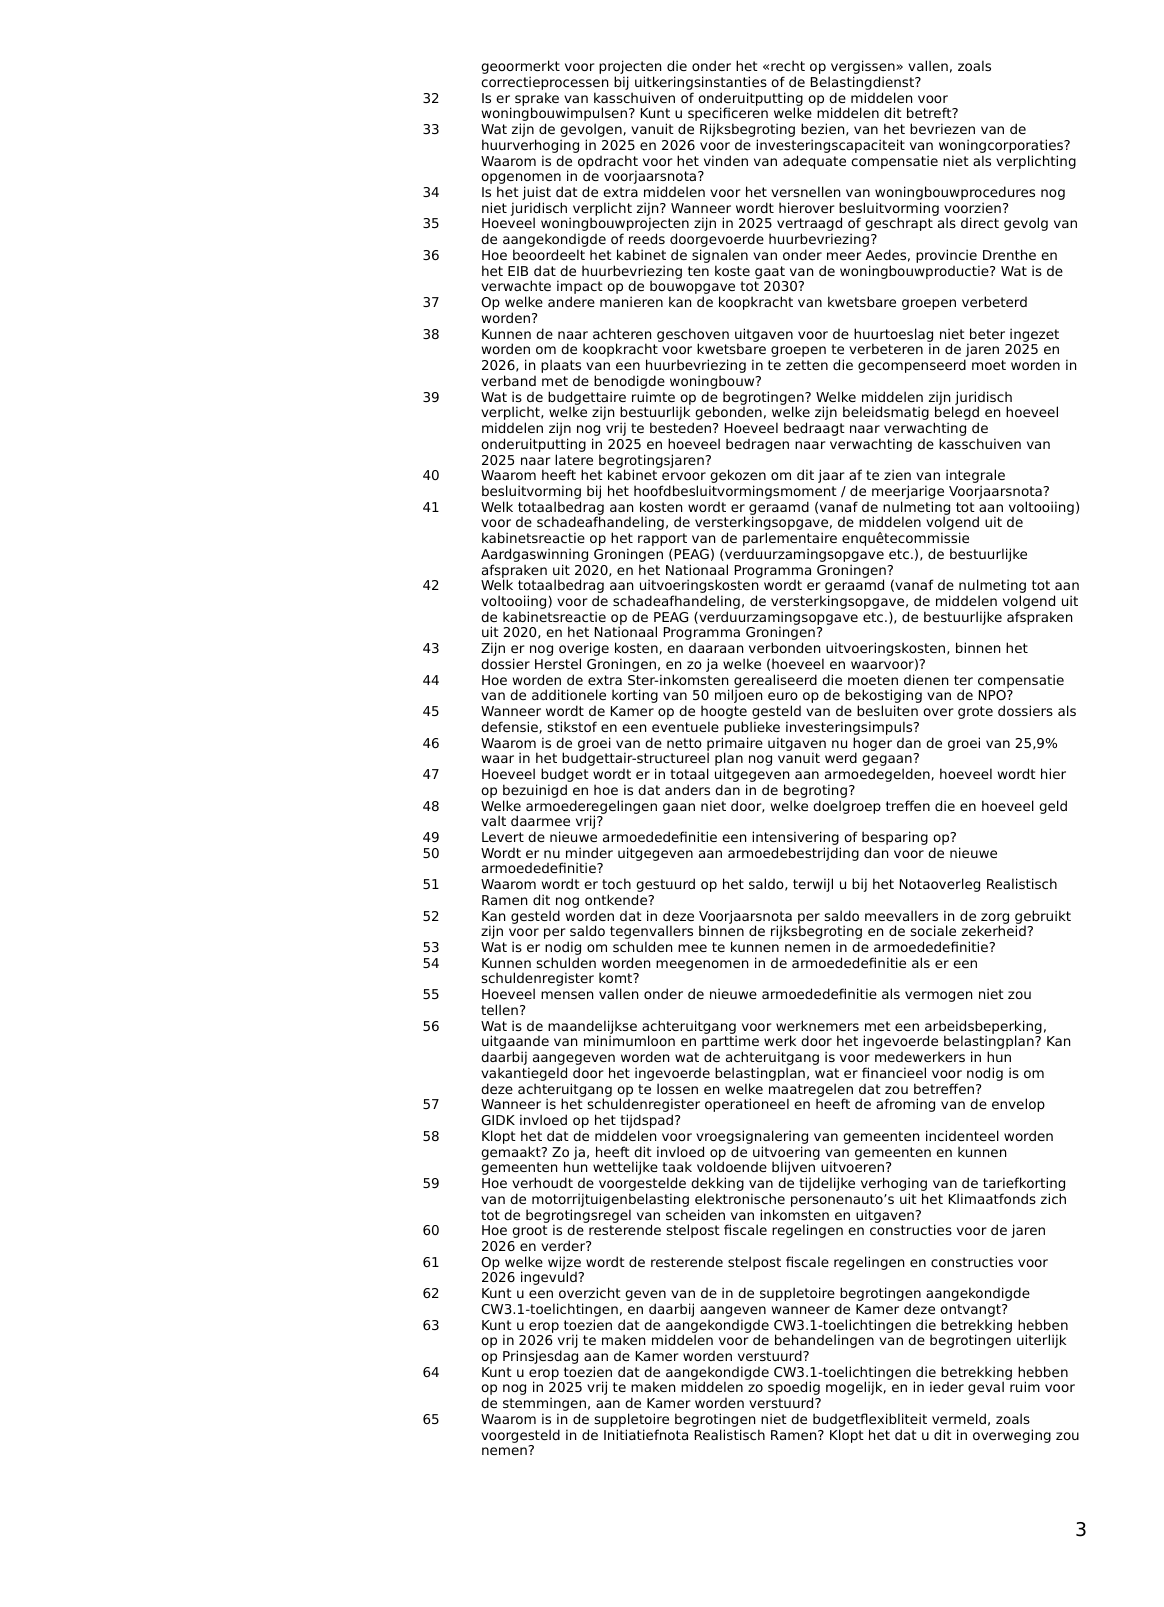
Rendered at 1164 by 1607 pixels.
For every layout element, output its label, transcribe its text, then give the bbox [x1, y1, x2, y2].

table_cell 38 [422, 326, 475, 389]
table_cell Wat zijn de gevolgen, vanuit de Rijksbegroting bezien, van het bevriezen van de huurverhoging in 2025 en 2026 voor de investeringscapaciteit van woningcorporaties? Waarom is de opdracht voor het vinden van adequate compensatie niet als verplichting opgenomen in de voorjaarsnota? [475, 122, 1087, 185]
table_cell 43 [422, 641, 475, 672]
table_cell Wanneer wordt de Kamer op de hoogte gesteld van de besluiten over grote dossiers als defensie, stikstof en een eventuele publieke investeringsimpuls? [475, 704, 1087, 735]
table_cell 51 [422, 877, 475, 908]
table_cell Hoe beoordeelt het kabinet de signalen van onder meer Aedes, provincie Drenthe en het EIB dat de huurbevriezing ten koste gaat van de woningbouwproductie? Wat is de verwachte impact op de bouwopgave tot 2030? [475, 248, 1087, 295]
table_cell 37 [422, 295, 475, 326]
table_cell 32 [422, 91, 475, 122]
table_cell Kunnen schulden worden meegenomen in de armoededefinitie als er een schuldenregister komt? [475, 956, 1087, 987]
table_cell Wordt er nu minder uitgegeven aan armoedebestrijding dan voor de nieuwe armoededefinitie? [475, 846, 1087, 877]
table_cell Kunt u een overzicht geven van de in de suppletoire begrotingen aangekondigde CW3.1-toelichtingen, en daarbij aangeven wanneer de Kamer deze ontvangt? [475, 1286, 1087, 1317]
table_cell 44 [422, 673, 475, 704]
table_cell 55 [422, 987, 475, 1018]
table_cell Welk totaalbedrag aan kosten wordt er geraamd (vanaf de nulmeting tot aan voltooiing) voor de schadeafhandeling, de versterkingsopgave, de middelen volgend uit de kabinetsreactie op het rapport van de parlementaire enquêtecommissie Aardgaswinning Groningen (PEAG) (verduurzamingsopgave etc.), de bestuurlijke afspraken uit 2020, en het Nationaal Programma Groningen? [475, 500, 1087, 578]
table_cell 63 [422, 1318, 475, 1364]
table_cell Waarom is in de suppletoire begrotingen niet de budgetflexibliteit vermeld, zoals voorgesteld in de Initiatiefnota Realistisch Ramen? Klopt het dat u dit in overweging zou nemen? [475, 1412, 1087, 1459]
table_cell Hoe groot is de resterende stelpost fiscale regelingen en constructies voor de jaren 2026 en verder? [475, 1223, 1087, 1254]
table_cell 53 [422, 940, 475, 956]
table_cell Wat is de budgettaire ruimte op de begrotingen? Welke middelen zijn juridisch verplicht, welke zijn bestuurlijk gebonden, welke zijn beleidsmatig belegd en hoeveel middelen zijn nog vrij te besteden? Hoeveel bedraagt naar verwachting de onderuitputting in 2025 en hoeveel bedragen naar verwachting de kasschuiven van 2025 naar latere begrotingsjaren? [475, 389, 1087, 468]
table_cell geoormerkt voor projecten die onder het «recht op vergissen» vallen, zoals correctieprocessen bij uitkeringsinstanties of de Belastingdienst? [475, 59, 1087, 91]
table_cell 60 [422, 1223, 475, 1254]
table_cell Is er sprake van kasschuiven of onderuitputting op de middelen voor woningbouwimpulsen? Kunt u specificeren welke middelen dit betreft? [475, 91, 1087, 122]
table_cell Wanneer is het schuldenregister operationeel en heeft de afroming van de envelop GIDK invloed op het tijdspad? [475, 1097, 1087, 1129]
table_cell 46 [422, 735, 475, 767]
table_cell 39 [422, 389, 475, 468]
table_cell 62 [422, 1286, 475, 1317]
table_cell 50 [422, 846, 475, 877]
table_cell Wat is de maandelijkse achteruitgang voor werknemers met een arbeidsbeperking, uitgaande van minimumloon en parttime werk door het ingevoerde belastingplan? Kan daarbij aangegeven worden wat de achteruitgang is voor medewerkers in hun vakantiegeld door het ingevoerde belastingplan, wat er financieel voor nodig is om deze achteruitgang op te lossen en welke maatregelen dat zou betreffen? [475, 1019, 1087, 1097]
table_cell 47 [422, 767, 475, 798]
table_cell 41 [422, 500, 475, 578]
table_cell Is het juist dat de extra middelen voor het versnellen van woningbouwprocedures nog niet juridisch verplicht zijn? Wanneer wordt hierover besluitvorming voorzien? [475, 185, 1087, 216]
table_cell 49 [422, 830, 475, 846]
table_cell Wat is er nodig om schulden mee te kunnen nemen in de armoededefinitie? [475, 940, 1087, 956]
table_cell Zijn er nog overige kosten, en daaraan verbonden uitvoeringskosten, binnen het dossier Herstel Groningen, en zo ja welke (hoeveel en waarvoor)? [475, 641, 1087, 672]
table_cell 57 [422, 1097, 475, 1129]
table_cell Waarom heeft het kabinet ervoor gekozen om dit jaar af te zien van integrale besluitvorming bij het hoofdbesluitvormingsmoment / de meerjarige Voorjaarsnota? [475, 468, 1087, 499]
table_cell 58 [422, 1129, 475, 1176]
table_cell 40 [422, 468, 475, 499]
table_cell 54 [422, 956, 475, 987]
table_cell 33 [422, 122, 475, 185]
table_cell Hoeveel woningbouwprojecten zijn in 2025 vertraagd of geschrapt als direct gevolg van de aangekondigde of reeds doorgevoerde huurbevriezing? [475, 216, 1087, 248]
table_cell 45 [422, 704, 475, 735]
table_cell Hoeveel budget wordt er in totaal uitgegeven aan armoedegelden, hoeveel wordt hier op bezuinigd en hoe is dat anders dan in de begroting? [475, 767, 1087, 798]
table_cell Op welke wijze wordt de resterende stelpost fiscale regelingen en constructies voor 2026 ingevuld? [475, 1255, 1087, 1286]
table_cell 36 [422, 248, 475, 295]
table_cell 35 [422, 216, 475, 248]
table_cell Op welke andere manieren kan de koopkracht van kwetsbare groepen verbeterd worden? [475, 295, 1087, 326]
table_cell Hoe verhoudt de voorgestelde dekking van de tijdelijke verhoging van de tariefkorting van de motorrijtuigenbelasting elektronische personenauto’s uit het Klimaatfonds zich tot de begrotingsregel van scheiden van inkomsten en uitgaven? [475, 1176, 1087, 1223]
table_cell Hoeveel mensen vallen onder de nieuwe armoededefinitie als vermogen niet zou tellen? [475, 987, 1087, 1018]
table_cell Welk totaalbedrag aan uitvoeringskosten wordt er geraamd (vanaf de nulmeting tot aan voltooiing) voor de schadeafhandeling, de versterkingsopgave, de middelen volgend uit de kabinetsreactie op de PEAG (verduurzamingsopgave etc.), de bestuurlijke afspraken uit 2020, en het Nationaal Programma Groningen? [475, 578, 1087, 641]
table_cell 34 [422, 185, 475, 216]
table_cell Welke armoederegelingen gaan niet door, welke doelgroep treffen die en hoeveel geld valt daarmee vrij? [475, 798, 1087, 830]
table_cell Klopt het dat de middelen voor vroegsignalering van gemeenten incidenteel worden gemaakt? Zo ja, heeft dit invloed op de uitvoering van gemeenten en kunnen gemeenten hun wettelijke taak voldoende blijven uitvoeren? [475, 1129, 1087, 1176]
table_cell [422, 59, 475, 91]
table_cell Kunt u erop toezien dat de aangekondigde CW3.1-toelichtingen die betrekking hebben op in 2026 vrij te maken middelen voor de behandelingen van de begrotingen uiterlijk op Prinsjesdag aan de Kamer worden verstuurd? [475, 1318, 1087, 1364]
table_cell 59 [422, 1176, 475, 1223]
table_cell 61 [422, 1255, 475, 1286]
table_cell Kunnen de naar achteren geschoven uitgaven voor de huurtoeslag niet beter ingezet worden om de koopkracht voor kwetsbare groepen te verbeteren in de jaren 2025 en 2026, in plaats van een huurbevriezing in te zetten die gecompenseerd moet worden in verband met de benodigde woningbouw? [475, 326, 1087, 389]
table_cell 42 [422, 578, 475, 641]
table_cell Waarom wordt er toch gestuurd op het saldo, terwijl u bij het Notaoverleg Realistisch Ramen dit nog ontkende? [475, 877, 1087, 908]
table_cell 64 [422, 1365, 475, 1412]
table_cell Kunt u erop toezien dat de aangekondigde CW3.1-toelichtingen die betrekking hebben op nog in 2025 vrij te maken middelen zo spoedig mogelijk, en in ieder geval ruim voor de stemmingen, aan de Kamer worden verstuurd? [475, 1365, 1087, 1412]
table_cell 65 [422, 1412, 475, 1459]
table_cell Hoe worden de extra Ster-inkomsten gerealiseerd die moeten dienen ter compensatie van de additionele korting van 50 miljoen euro op de bekostiging van de NPO? [475, 673, 1087, 704]
table_cell 56 [422, 1019, 475, 1097]
table_cell Levert de nieuwe armoededefinitie een intensivering of besparing op? [475, 830, 1087, 846]
table_cell 48 [422, 798, 475, 830]
table_cell Kan gesteld worden dat in deze Voorjaarsnota per saldo meevallers in de zorg gebruikt zijn voor per saldo tegenvallers binnen de rijksbegroting en de sociale zekerheid? [475, 909, 1087, 940]
table_cell 52 [422, 909, 475, 940]
table_cell Waarom is de groei van de netto primaire uitgaven nu hoger dan de groei van 25,9% waar in het budgettair-structureel plan nog vanuit werd gegaan? [475, 735, 1087, 767]
